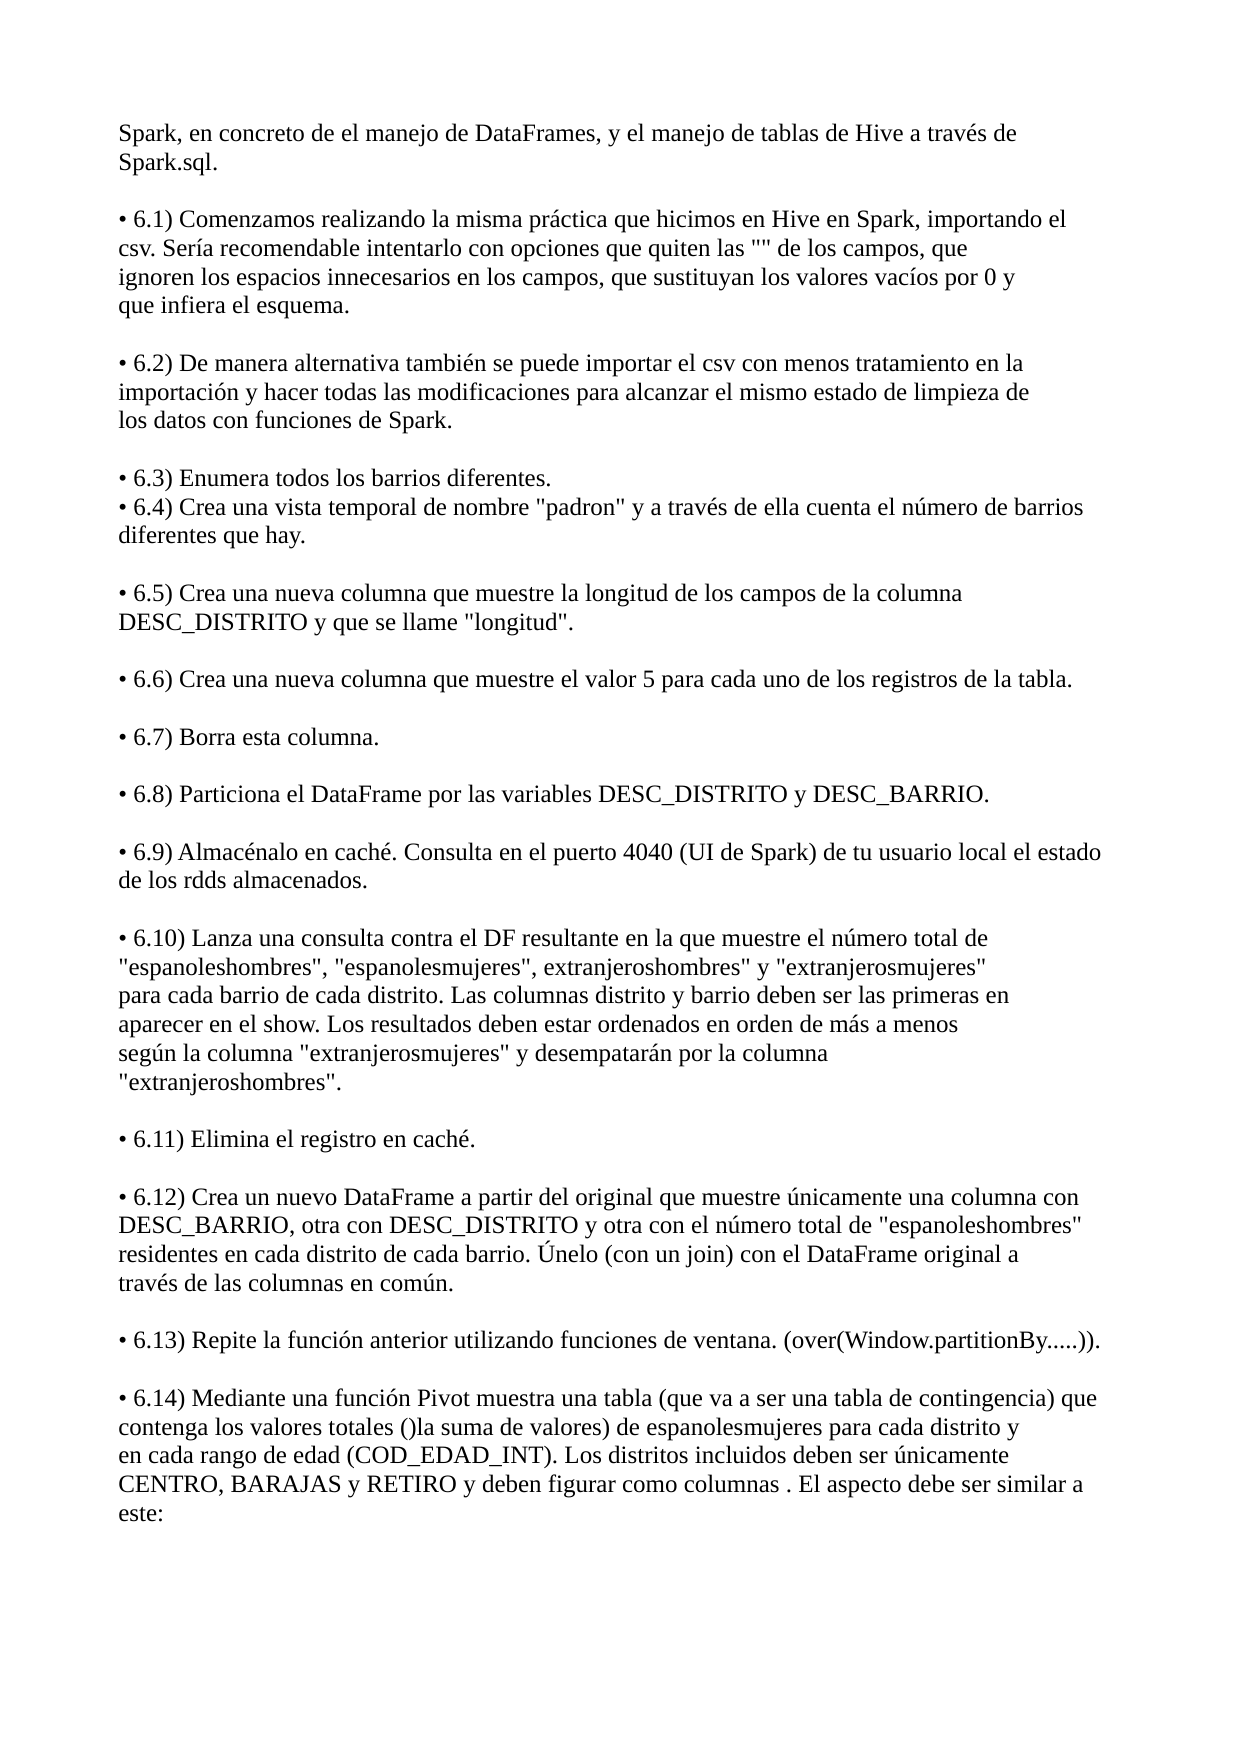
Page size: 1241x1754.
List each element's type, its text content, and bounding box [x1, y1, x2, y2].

text • 6.6) Crea una nueva columna que muestre el valor 5 para cada uno de los registros de la tabla. [118, 664, 1122, 693]
text • 6.5) Crea una nueva columna que muestre la longitud de los campos de la columna [118, 578, 1122, 607]
text • 6.12) Crea un nuevo DataFrame a partir del original que muestre únicamente una columna con [118, 1182, 1122, 1211]
text • 6.10) Lanza una consulta contra el DF resultante en la que muestre el número total de [118, 923, 1122, 952]
text DESC_DISTRITO y que se llame "longitud". [118, 607, 1122, 636]
text • 6.14) Mediante una función Pivot muestra una tabla (que va a ser una tabla de contingencia) que [118, 1383, 1122, 1412]
text • 6.8) Particiona el DataFrame por las variables DESC_DISTRITO y DESC_BARRIO. [118, 779, 1122, 808]
text de los rdds almacenados. [118, 866, 1122, 894]
text • 6.1) Comenzamos realizando la misma práctica que hicimos en Hive en Spark, importando el [118, 204, 1122, 233]
text residentes en cada distrito de cada barrio. Únelo (con un join) con el DataFrame original a [118, 1239, 1122, 1268]
text aparecer en el show. Los resultados deben estar ordenados en orden de más a menos [118, 1009, 1122, 1038]
text • 6.11) Elimina el registro en caché. [118, 1124, 1122, 1153]
text este: [118, 1498, 1122, 1527]
text ignoren los espacios innecesarios en los campos, que sustituyan los valores vacíos por 0 y [118, 262, 1122, 291]
text • 6.9) Almacénalo en caché. Consulta en el puerto 4040 (UI de Spark) de tu usuario local el estado [118, 837, 1122, 866]
text • 6.13) Repite la función anterior utilizando funciones de ventana. (over(Window.partitionBy.....)). [118, 1326, 1122, 1354]
text diferentes que hay. [118, 521, 1122, 549]
text DESC_BARRIO, otra con DESC_DISTRITO y otra con el número total de "espanoleshombres" [118, 1211, 1122, 1239]
text csv. Sería recomendable intentarlo con opciones que quiten las "" de los campos, que [118, 233, 1122, 262]
text • 6.2) De manera alternativa también se puede importar el csv con menos tratamiento en la [118, 348, 1122, 377]
text "espanoleshombres", "espanolesmujeres", extranjeroshombres" y "extranjerosmujeres" [118, 952, 1122, 981]
text través de las columnas en común. [118, 1268, 1122, 1297]
text que infiera el esquema. [118, 291, 1122, 319]
text CENTRO, BARAJAS y RETIRO y deben figurar como columnas . El aspecto debe ser similar a [118, 1469, 1122, 1498]
text contenga los valores totales ()la suma de valores) de espanolesmujeres para cada distrito y [118, 1412, 1122, 1441]
text • 6.3) Enumera todos los barrios diferentes. [118, 463, 1122, 492]
text "extranjeroshombres". [118, 1067, 1122, 1096]
text los datos con funciones de Spark. [118, 406, 1122, 434]
text • 6.4) Crea una vista temporal de nombre "padron" y a través de ella cuenta el número de barrios [118, 492, 1122, 521]
text para cada barrio de cada distrito. Las columnas distrito y barrio deben ser las primeras en [118, 981, 1122, 1009]
text Spark, en concreto de el manejo de DataFrames, y el manejo de tablas de Hive a través de [118, 118, 1122, 147]
text según la columna "extranjerosmujeres" y desempatarán por la columna [118, 1038, 1122, 1067]
text Spark.sql. [118, 147, 1122, 176]
text en cada rango de edad (COD_EDAD_INT). Los distritos incluidos deben ser únicamente [118, 1441, 1122, 1469]
text importación y hacer todas las modificaciones para alcanzar el mismo estado de limpieza de [118, 377, 1122, 406]
text • 6.7) Borra esta columna. [118, 722, 1122, 751]
